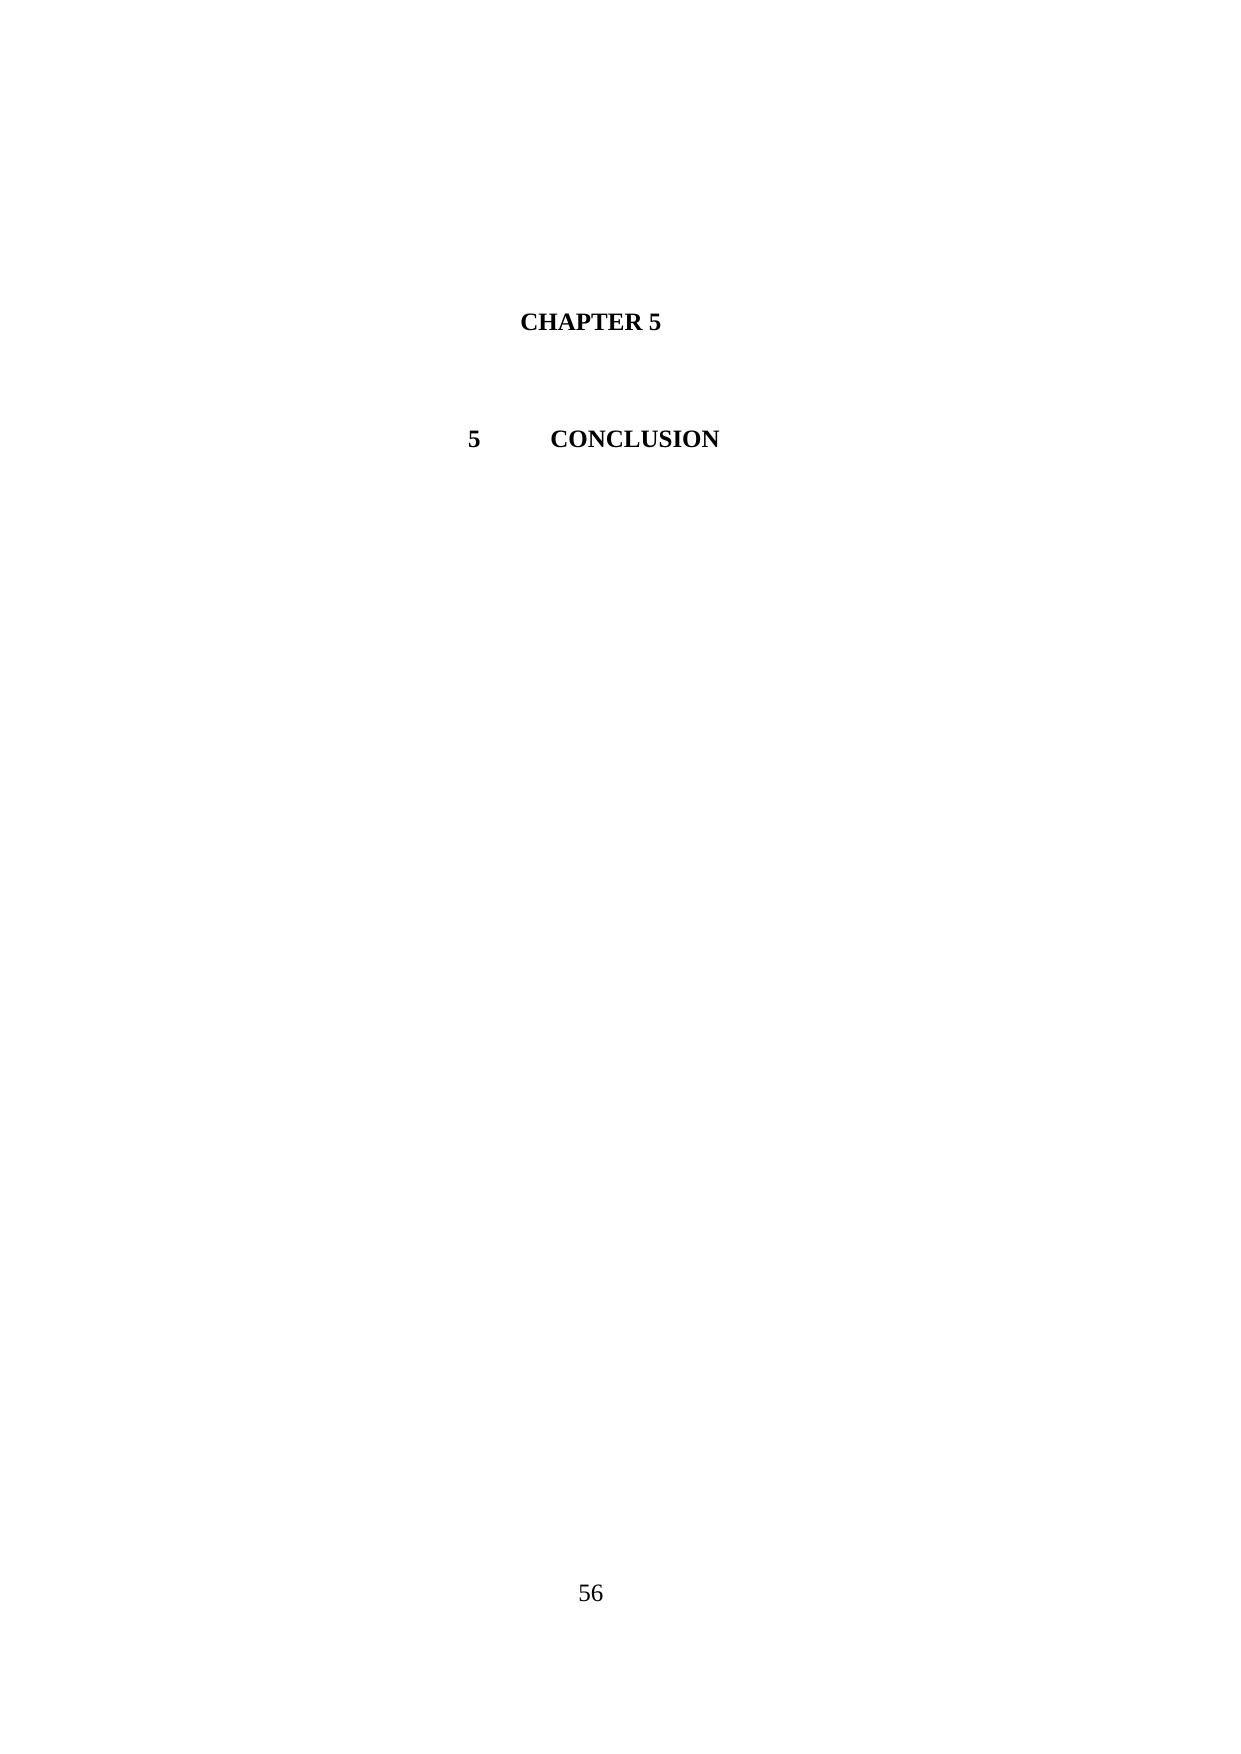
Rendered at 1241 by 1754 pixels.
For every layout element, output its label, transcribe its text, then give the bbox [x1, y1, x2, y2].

subtitle CHAPTER 5 [177, 307, 1004, 336]
subtitle CONCLUSION [177, 424, 1004, 453]
